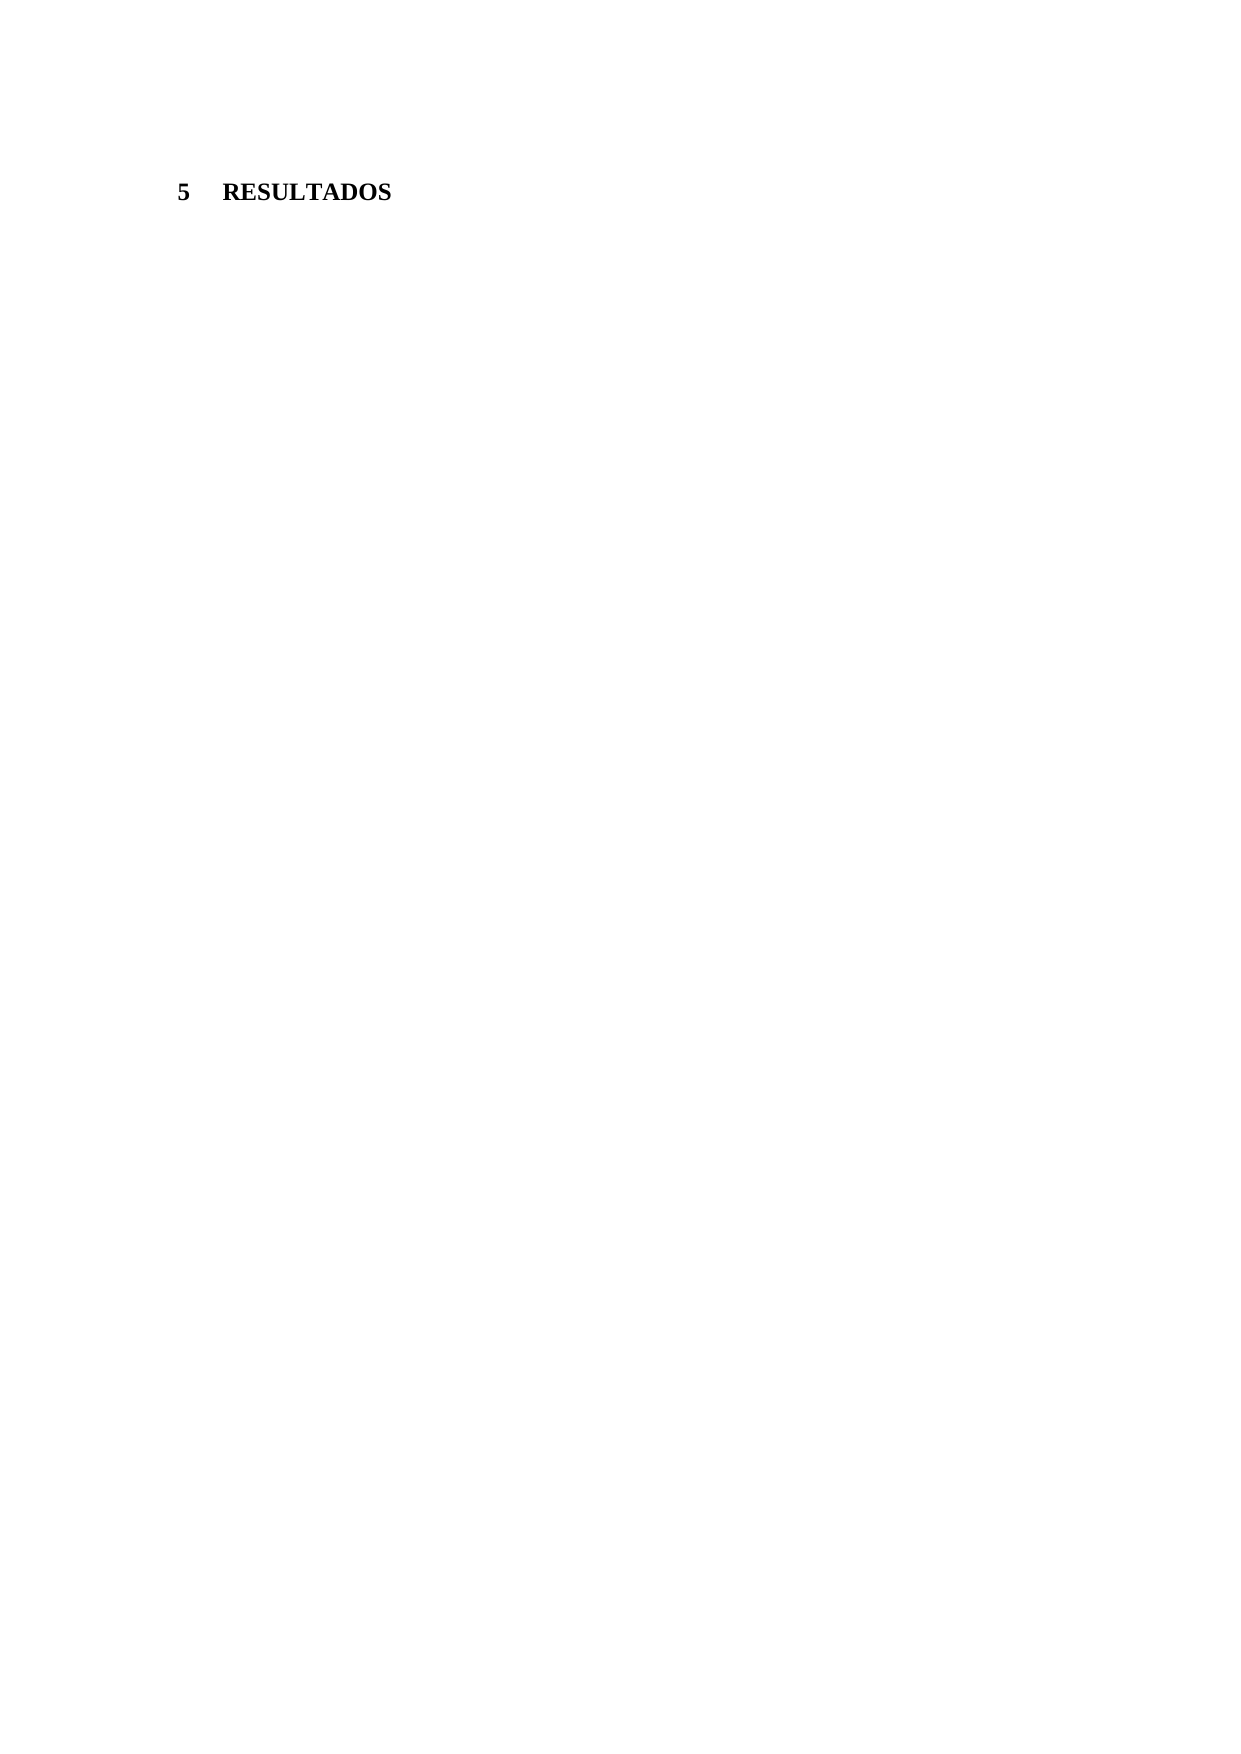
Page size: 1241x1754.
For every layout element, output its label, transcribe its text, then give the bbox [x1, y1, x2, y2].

subtitle Resultados [177, 177, 1121, 206]
